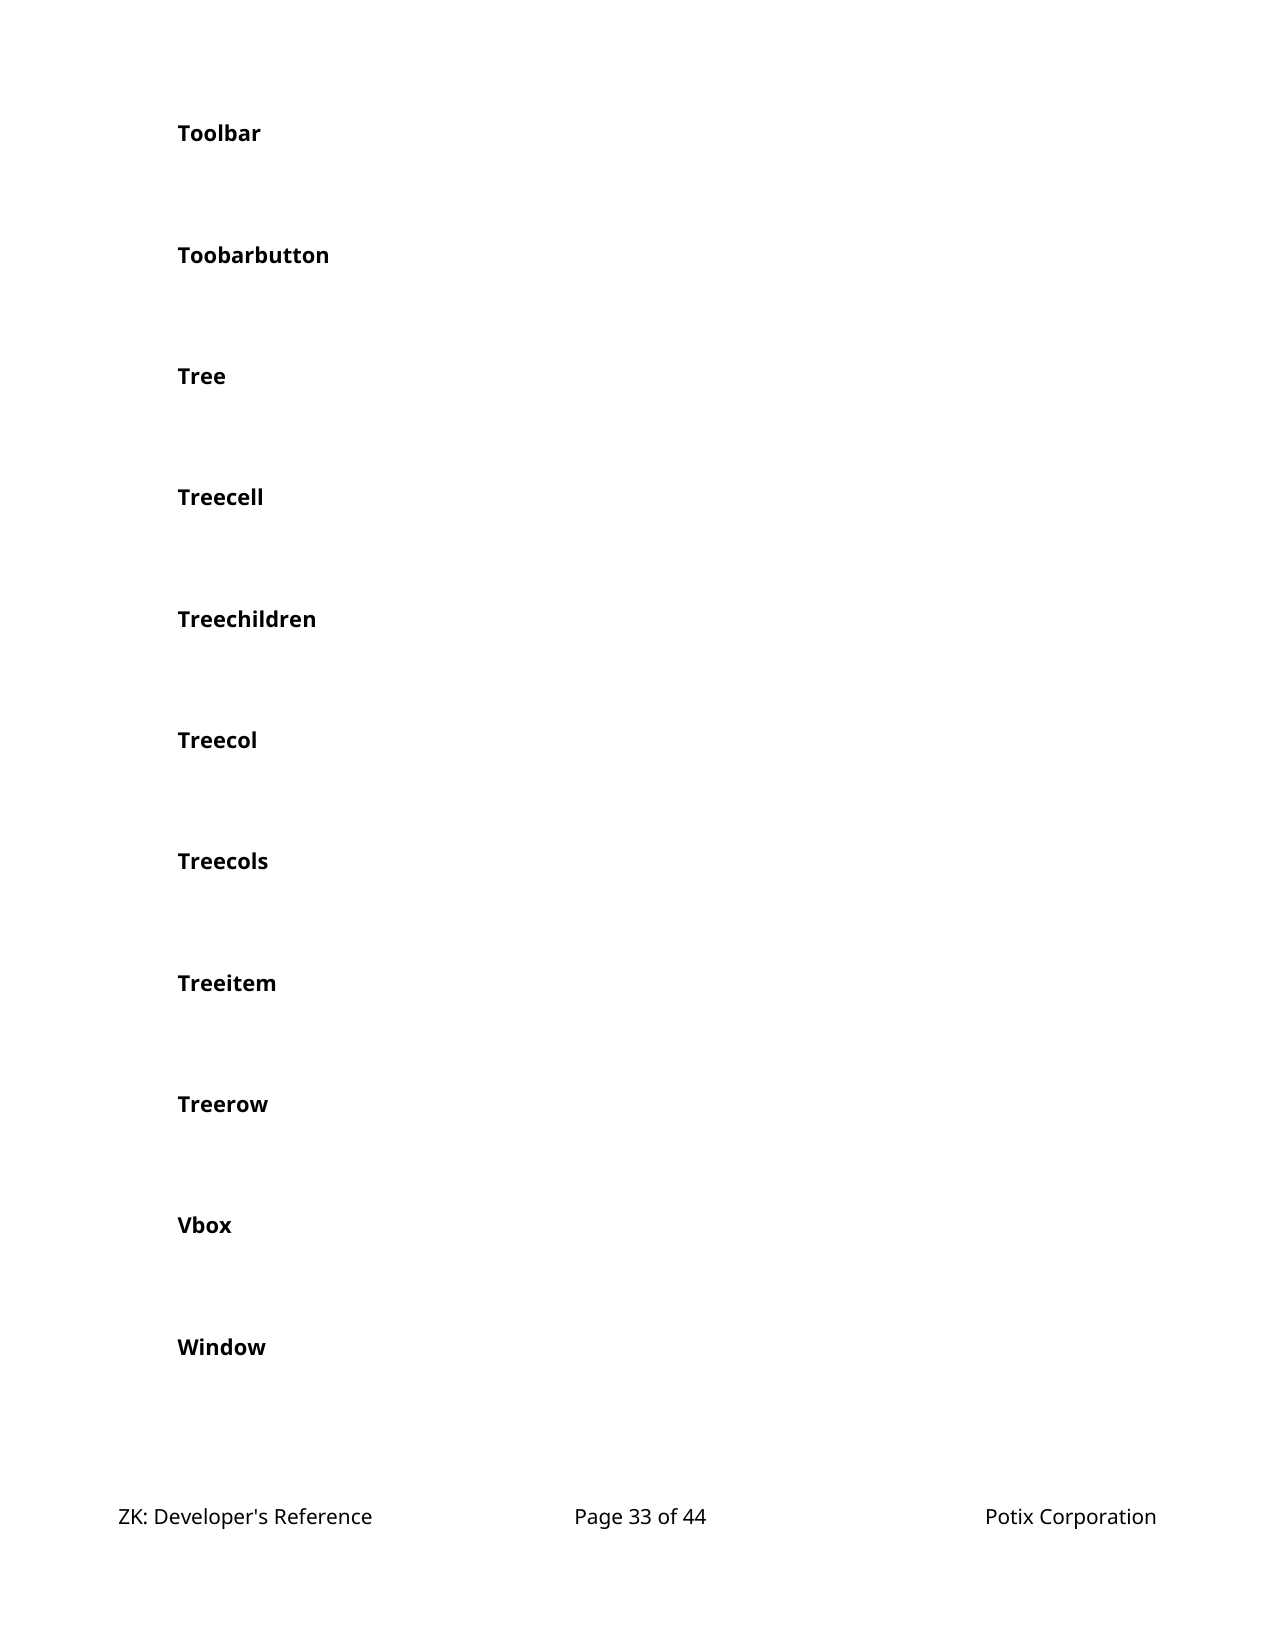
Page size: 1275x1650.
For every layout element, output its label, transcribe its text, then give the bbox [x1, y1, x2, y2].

subtitle Window [177, 1332, 1157, 1362]
subtitle Treeitem [177, 968, 1157, 998]
subtitle Treerow [177, 1089, 1157, 1119]
subtitle Toolbar [177, 118, 1157, 148]
subtitle Tree [177, 361, 1157, 391]
subtitle Treecols [177, 846, 1157, 876]
subtitle Toobarbutton [177, 239, 1157, 269]
subtitle Treecell [177, 482, 1157, 512]
subtitle Treecol [177, 725, 1157, 755]
subtitle Treechildren [177, 603, 1157, 633]
subtitle Vbox [177, 1210, 1157, 1240]
